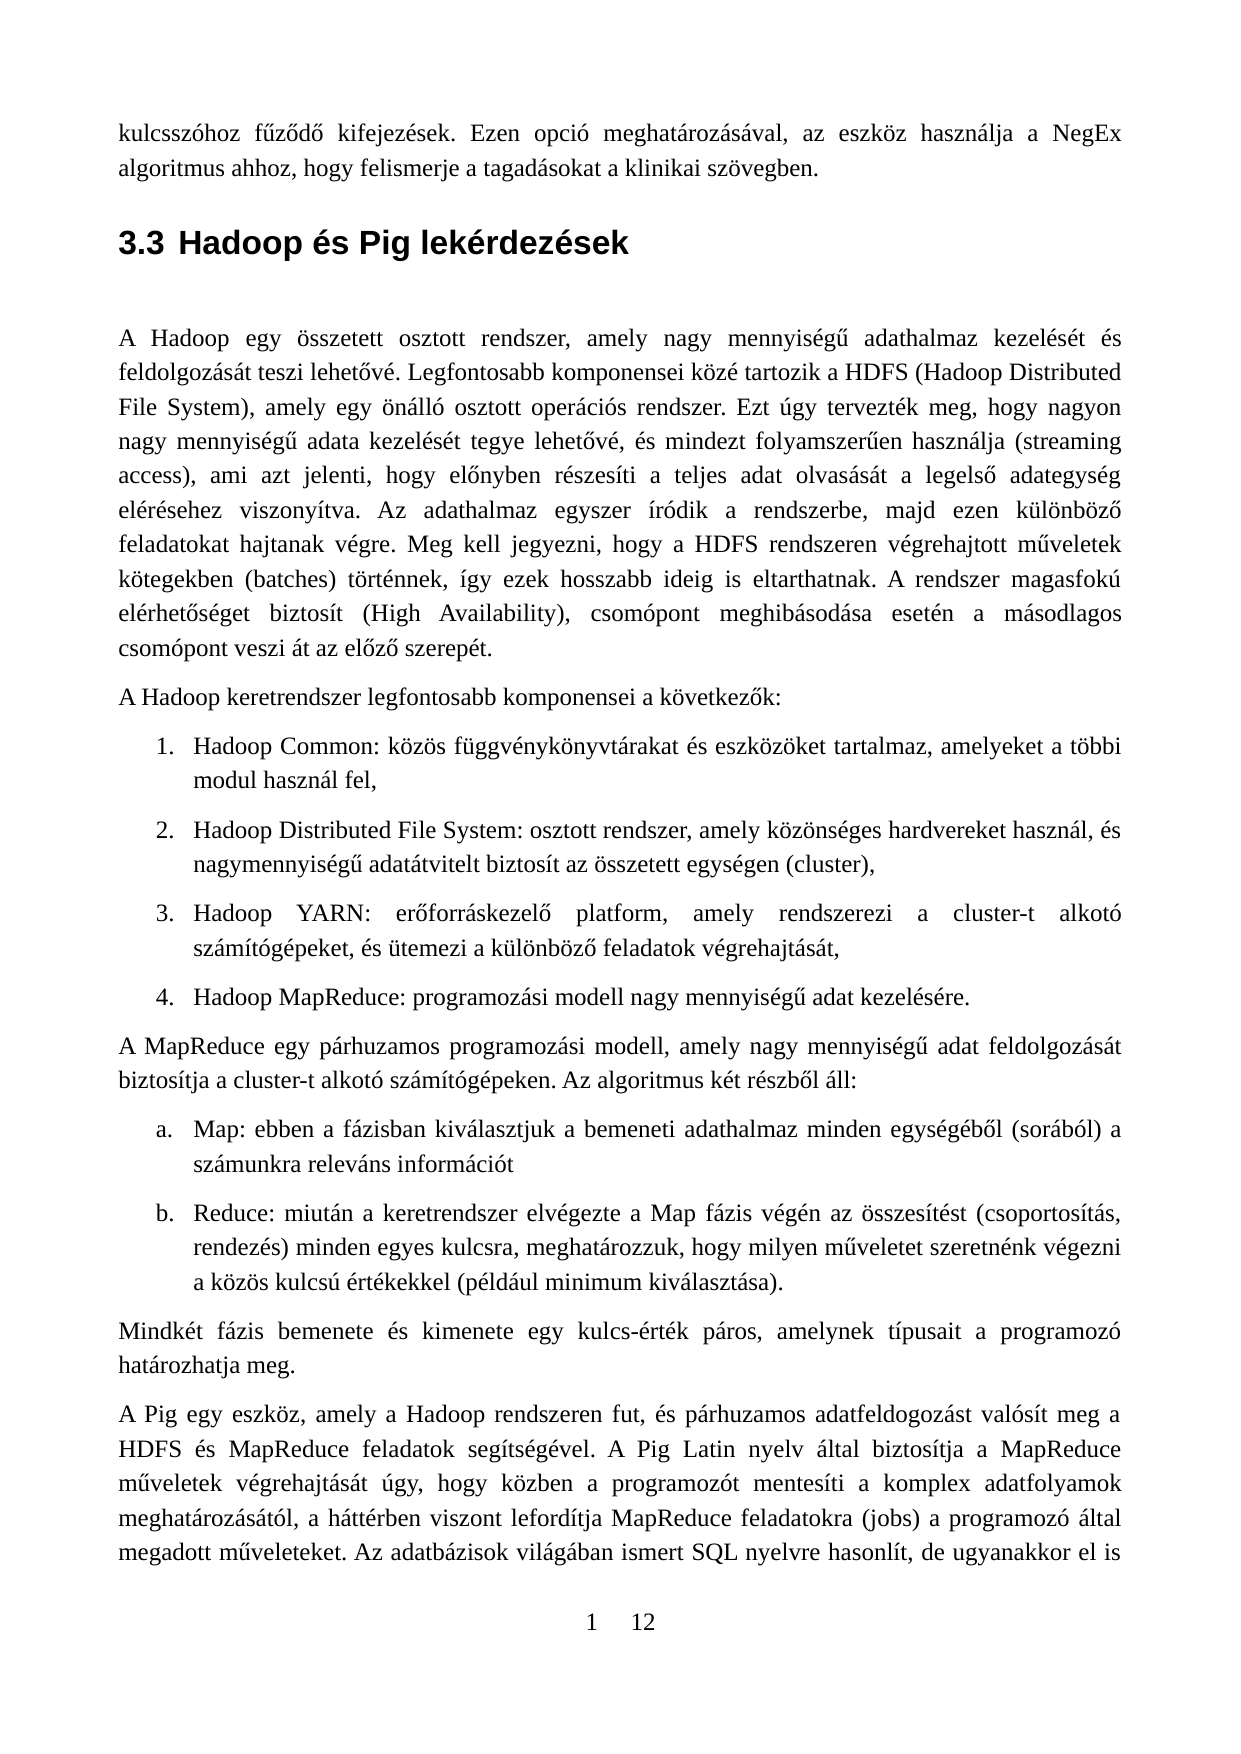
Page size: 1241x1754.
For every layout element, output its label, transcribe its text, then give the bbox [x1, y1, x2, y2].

subtitle Map: ebben a fázisban kiválasztjuk a bemeneti adathalmaz minden egységéből (sorából) a számunkra releváns információt [156, 1114, 1122, 1178]
subtitle Hadoop MapReduce: programozási modell nagy mennyiségű adat kezelésére. [156, 982, 1122, 1011]
subtitle A Hadoop egy összetett osztott rendszer, amely nagy mennyiségű adathalmaz kezelését és feldolgozását teszi lehetővé. Legfontosabb komponensei közé tartozik a HDFS (Hadoop Distributed File System), amely egy önálló osztott operációs rendszer. Ezt úgy tervezték meg, hogy nagyon nagy mennyiségű adata kezelését tegye lehetővé, és mindezt folyamszerűen használja (streaming access), ami azt jelenti, hogy előnyben részesíti a teljes adat olvasását a legelső adategység elérésehez viszonyítva. Az adathalmaz egyszer íródik a rendszerbe, majd ezen különböző feladatokat hajtanak végre. Meg kell jegyezni, hogy a HDFS rendszeren végrehajtott műveletek kötegekben (batches) történnek, így ezek hosszabb ideig is eltarthatnak. A rendszer magasfokú elérhetőséget biztosít (High Availability), csomópont meghibásodása esetén a másodlagos csomópont veszi át az előző szerepét. [118, 323, 1122, 662]
subtitle A Pig egy eszköz, amely a Hadoop rendszeren fut, és párhuzamos adatfeldogozást valósít meg a HDFS és MapReduce feladatok segítségével. A Pig Latin nyelv által biztosítja a MapReduce műveletek végrehajtását úgy, hogy közben a programozót mentesíti a komplex adatfolyamok meghatározásától, a háttérben viszont lefordítja MapReduce feladatokra (jobs) a programozó által megadott műveleteket. Az adatbázisok világában ismert SQL nyelvre hasonlít, de ugyanakkor el is [118, 1399, 1122, 1566]
subtitle Reduce: miután a keretrendszer elvégezte a Map fázis végén az összesítést (csoportosítás, rendezés) minden egyes kulcsra, meghatározzuk, hogy milyen műveletet szeretnénk végezni a közös kulcsú értékekkel (például minimum kiválasztása). [156, 1198, 1122, 1296]
subtitle Hadoop és Pig lekérdezések [118, 222, 1122, 261]
subtitle Mindkét fázis bemenete és kimenete egy kulcs-érték páros, amelynek típusait a programozó határozhatja meg. [118, 1316, 1122, 1379]
subtitle kulcsszóhoz fűződő kifejezések. Ezen opció meghatározásával, az eszköz használja a NegEx algoritmus ahhoz, hogy felismerje a tagadásokat a klinikai szövegben. [118, 118, 1122, 181]
subtitle Hadoop YARN: erőforráskezelő platform, amely rendszerezi a cluster-t alkotó számítógépeket, és ütemezi a különböző feladatok végrehajtását, [156, 898, 1122, 961]
subtitle A MapReduce egy párhuzamos programozási modell, amely nagy mennyiségű adat feldolgozását biztosítja a cluster-t alkotó számítógépeken. Az algoritmus két részből áll: [118, 1031, 1122, 1094]
subtitle Hadoop Distributed File System: osztott rendszer, amely közönséges hardvereket használ, és nagymennyiségű adatátvitelt biztosít az összetett egységen (cluster), [156, 815, 1122, 878]
subtitle Hadoop Common: közös függvénykönyvtárakat és eszközöket tartalmaz, amelyeket a többi modul használ fel, [156, 731, 1122, 794]
subtitle A Hadoop keretrendszer legfontosabb komponensei a következők: [118, 682, 1122, 711]
